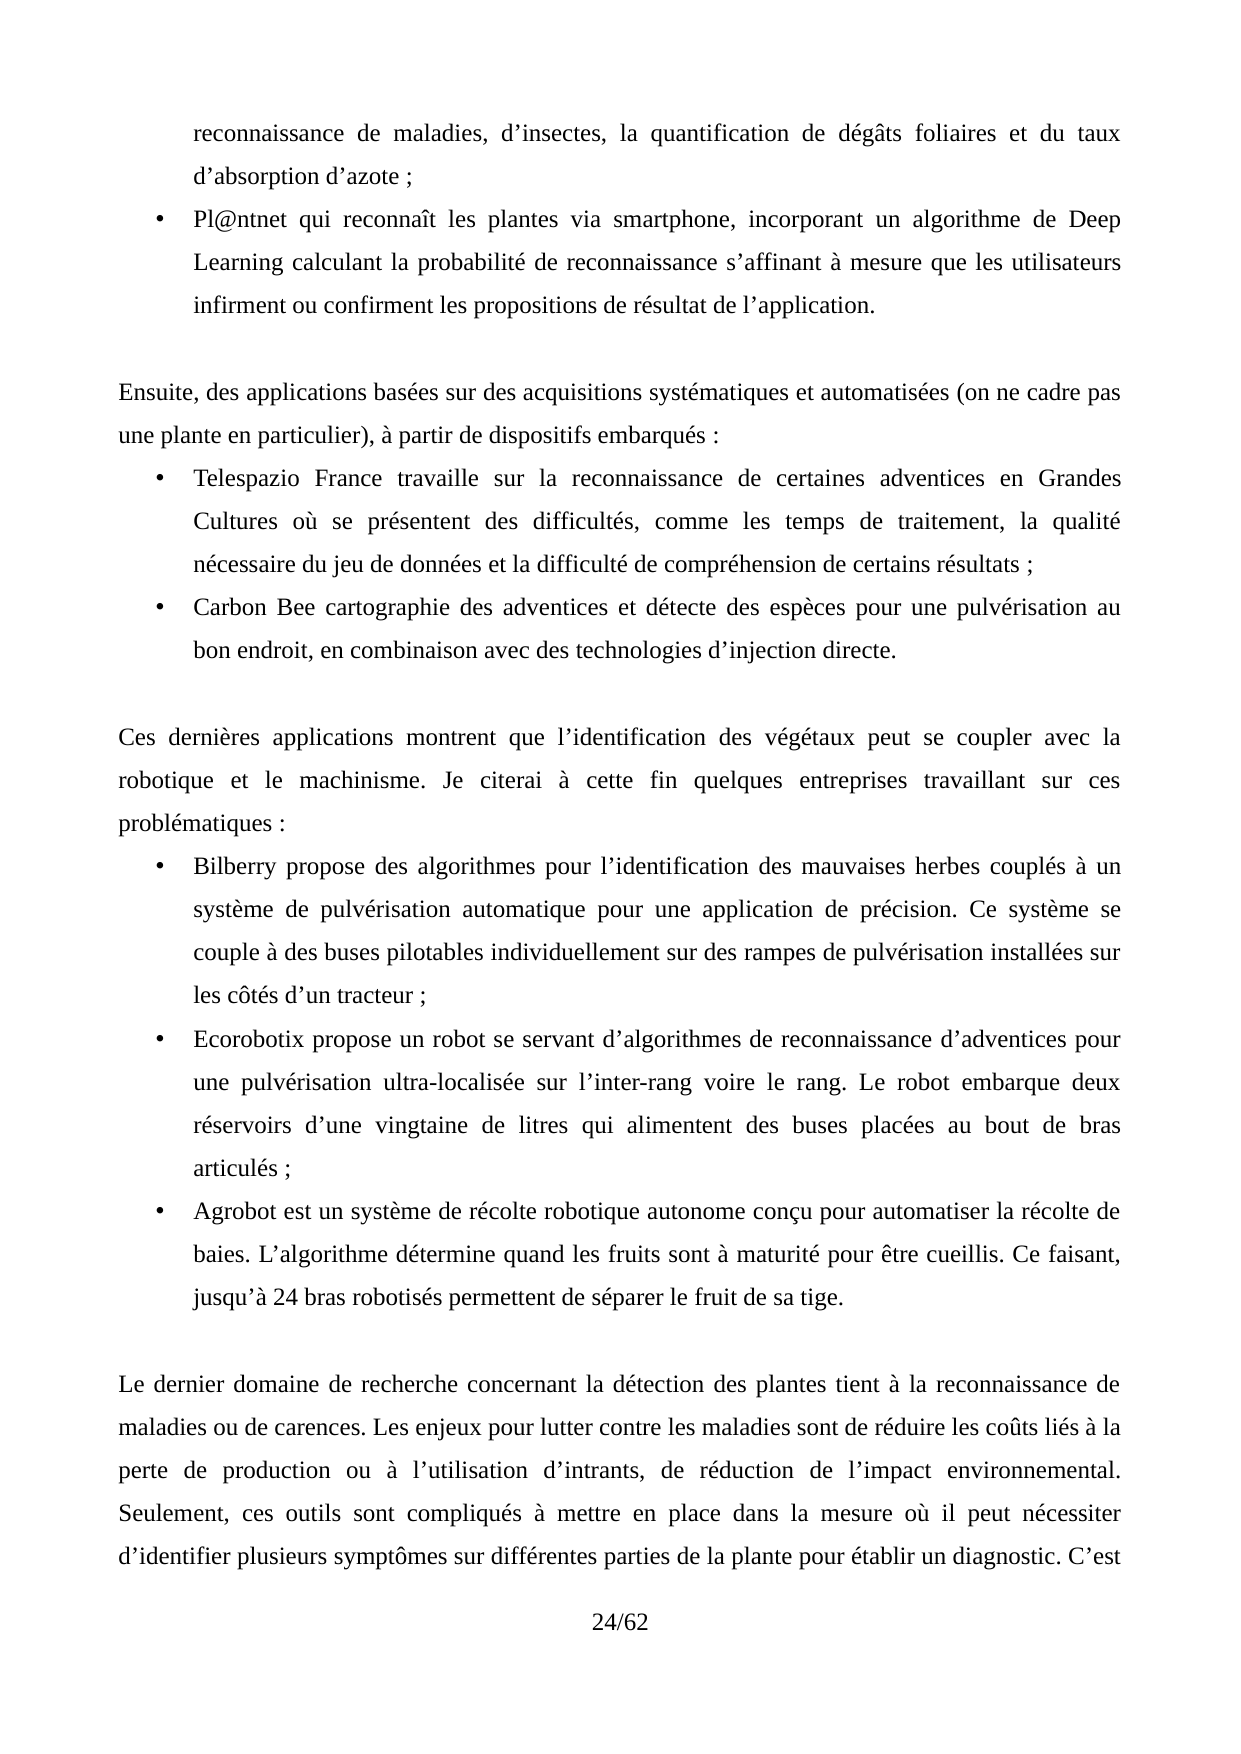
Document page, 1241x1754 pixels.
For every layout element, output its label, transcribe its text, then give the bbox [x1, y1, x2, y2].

text Le dernier domaine de recherche concernant la détection des plantes tient à la reconnaissance de maladies ou de carences. Les enjeux pour lutter contre les maladies sont de réduire les coûts liés à la perte de production ou à l’utilisation d’intrants, de réduction de l’impact environnemental. Seulement, ces outils sont compliqués à mettre en place dans la mesure où il peut nécessiter d’identifier plusieurs symptômes sur différentes parties de la plante pour établir un diagnostic. C’est [118, 1369, 1122, 1570]
list Bilberry propose des algorithmes pour l’identification des mauvaises herbes couplés à un système de pulvérisation automatique pour une application de précision. Ce système se couple à des buses pilotables individuellement sur des rampes de pulvérisation installées sur les côtés d’un tracteur ; [156, 851, 1122, 1009]
list Telespazio France travaille sur la reconnaissance de certaines adventices en Grandes Cultures où se présentent des difficultés, comme les temps de traitement, la qualité nécessaire du jeu de données et la difficulté de compréhension de certains résultats ; [156, 463, 1122, 578]
list Carbon Bee cartographie des adventices et détecte des espèces pour une pulvérisation au bon endroit, en combinaison avec des technologies d’injection directe. [156, 592, 1122, 664]
text Ces dernières applications montrent que l’identification des végétaux peut se coupler avec la robotique et le machinisme. Je citerai à cette fin quelques entreprises travaillant sur ces problématiques : [118, 722, 1122, 837]
list Ecorobotix propose un robot se servant d’algorithmes de reconnaissance d’adventices pour une pulvérisation ultra-localisée sur l’inter-rang voire le rang. Le robot embarque deux réservoirs d’une vingtaine de litres qui alimentent des buses placées au bout de bras articulés ; [156, 1024, 1122, 1182]
list reconnaissance de maladies, d’insectes, la quantification de dégâts foliaires et du taux d’absorption d’azote ; [156, 118, 1122, 190]
list Agrobot est un système de récolte robotique autonome conçu pour automatiser la récolte de baies. L’algorithme détermine quand les fruits sont à maturité pour être cueillis. Ce faisant, jusqu’à 24 bras robotisés permettent de séparer le fruit de sa tige. [156, 1196, 1122, 1311]
text Ensuite, des applications basées sur des acquisitions systématiques et automatisées (on ne cadre pas une plante en particulier), à partir de dispositifs embarqués : [118, 377, 1122, 449]
list Pl@ntnet qui reconnaît les plantes via smartphone, incorporant un algorithme de Deep Learning calculant la probabilité de reconnaissance s’affinant à mesure que les utilisateurs infirment ou confirment les propositions de résultat de l’application. [156, 204, 1122, 319]
